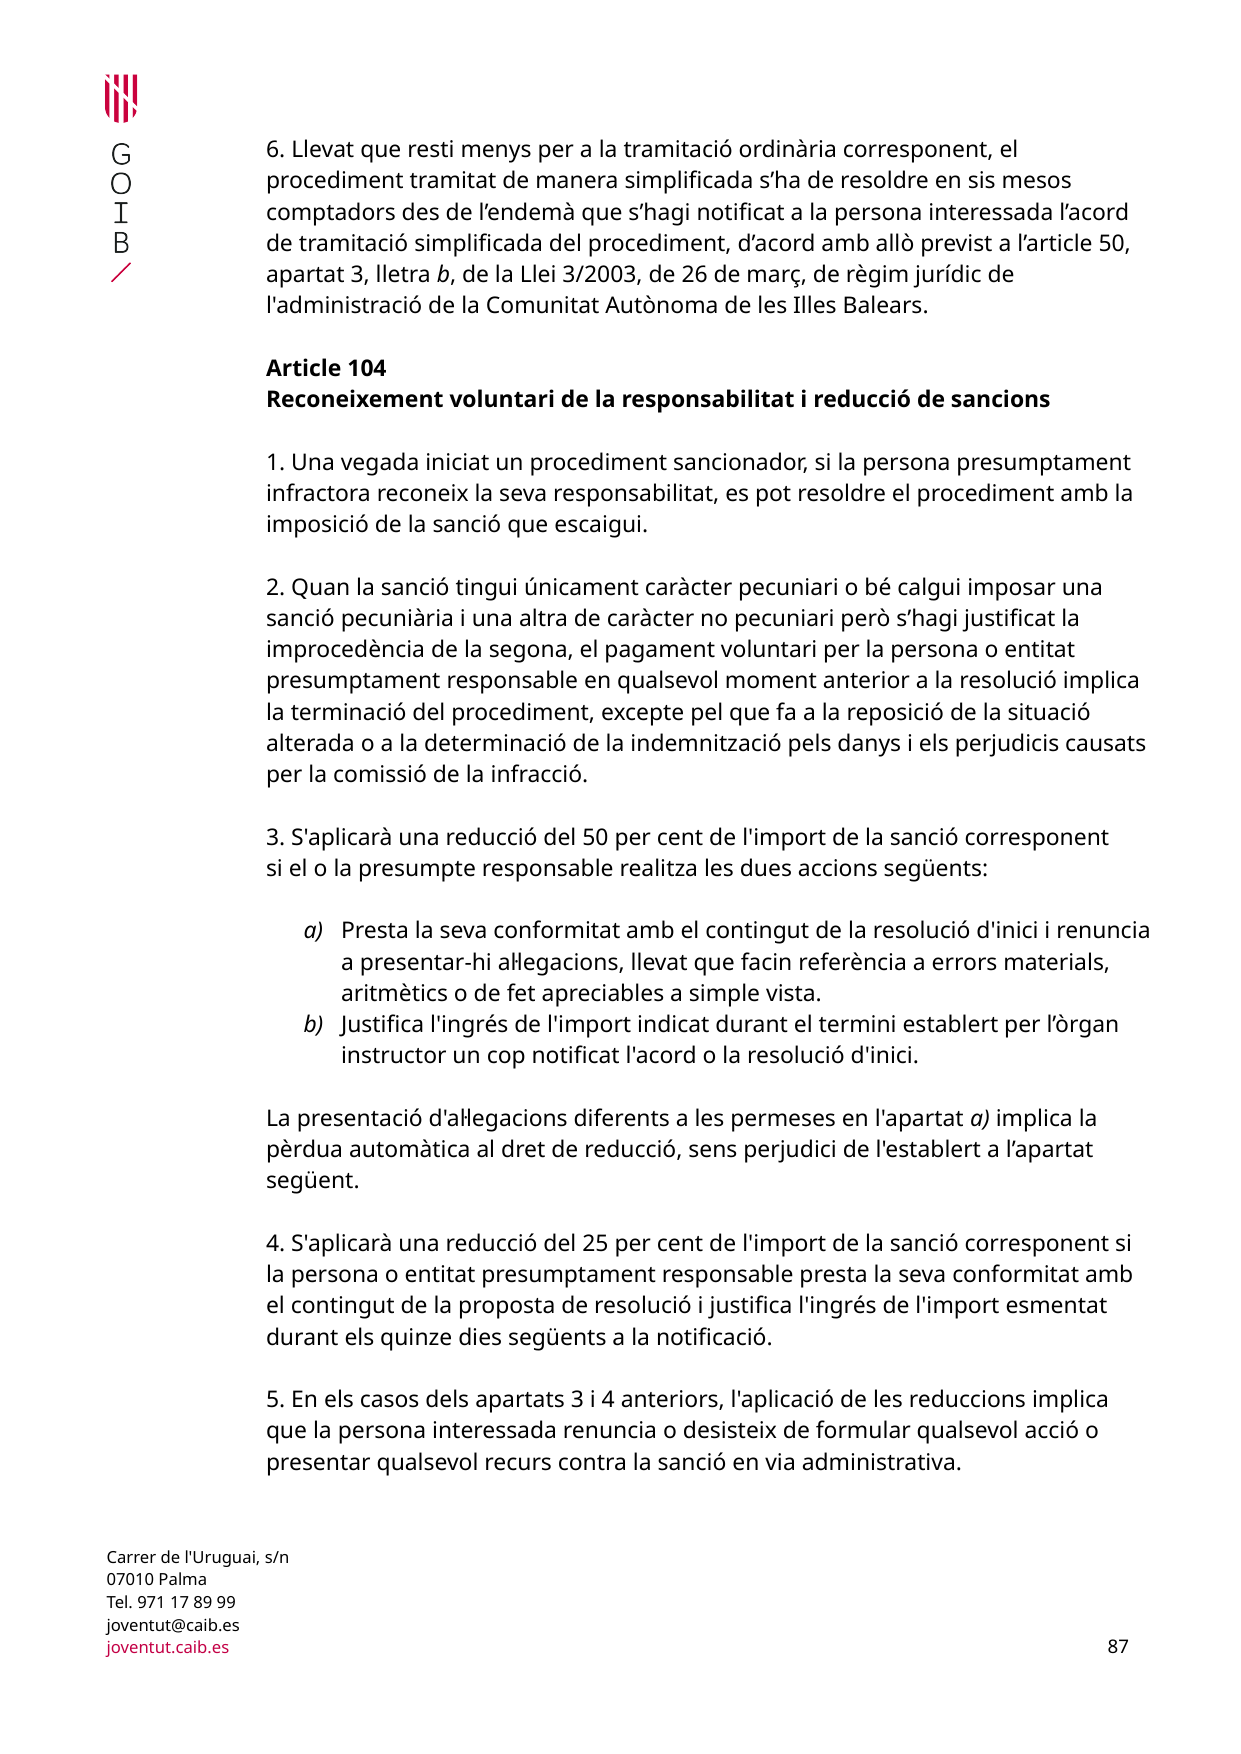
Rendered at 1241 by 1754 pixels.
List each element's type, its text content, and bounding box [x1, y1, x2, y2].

text 5. En els casos dels apartats 3 i 4 anteriors, l'aplicació de les reduccions implica que la persona interessada renuncia o desisteix de formular qualsevol acció o presentar qualsevol recurs contra la sanció en via administrativa. [266, 1383, 1152, 1477]
list Justifica l'ingrés de l'import indicat durant el termini establert per l’òrgan instructor un cop notificat l'acord o la resolució d'inici. [303, 1008, 1152, 1070]
text 4. S'aplicarà una reducció del 25 per cent de l'import de la sanció corresponent si la persona o entitat presumptament responsable presta la seva conformitat amb el contingut de la proposta de resolució i justifica l'ingrés de l'import esmentat durant els quinze dies següents a la notificació. [266, 1227, 1152, 1352]
text Article 104 [266, 352, 1152, 383]
list Presta la seva conformitat amb el contingut de la resolució d'inici i renuncia a presentar-hi al·legacions, llevat que facin referència a errors materials, aritmètics o de fet apreciables a simple vista. [303, 914, 1152, 1008]
list La presentació d'al·legacions diferents a les permeses en l'apartat a) implica la pèrdua automàtica al dret de reducció, sens perjudici de l'establert a l’apartat següent. [230, 1102, 1152, 1195]
text Reconeixement voluntari de la responsabilitat i reducció de sancions [266, 383, 1152, 414]
text 6. Llevat que resti menys per a la tramitació ordinària corresponent, el procediment tramitat de manera simplificada s’ha de resoldre en sis mesos comptadors des de l’endemà que s’hagi notificat a la persona interessada l’acord de tramitació simplificada del procediment, d’acord amb allò previst a l’article 50, apartat 3, lletra b, de la Llei 3/2003, de 26 de març, de règim jurídic de l'administració de la Comunitat Autònoma de les Illes Balears. [266, 133, 1152, 320]
text 1. Una vegada iniciat un procediment sancionador, si la persona presumptament infractora reconeix la seva responsabilitat, es pot resoldre el procediment amb la imposició de la sanció que escaigui. [266, 445, 1152, 539]
text si el o la presumpte responsable realitza les dues accions següents: [266, 852, 1152, 883]
text 3. S'aplicarà una reducció del 50 per cent de l'import de la sanció corresponent [266, 820, 1152, 852]
picture [76, 51, 166, 313]
text 2. Quan la sanció tingui únicament caràcter pecuniari o bé calgui imposar una sanció pecuniària i una altra de caràcter no pecuniari però s’hagi justificat la improcedència de la segona, el pagament voluntari per la persona o entitat presumptament responsable en qualsevol moment anterior a la resolució implica la terminació del procediment, excepte pel que fa a la reposició de la situació alterada o a la determinació de la indemnització pels danys i els perjudicis causats per la comissió de la infracció. [266, 570, 1152, 789]
